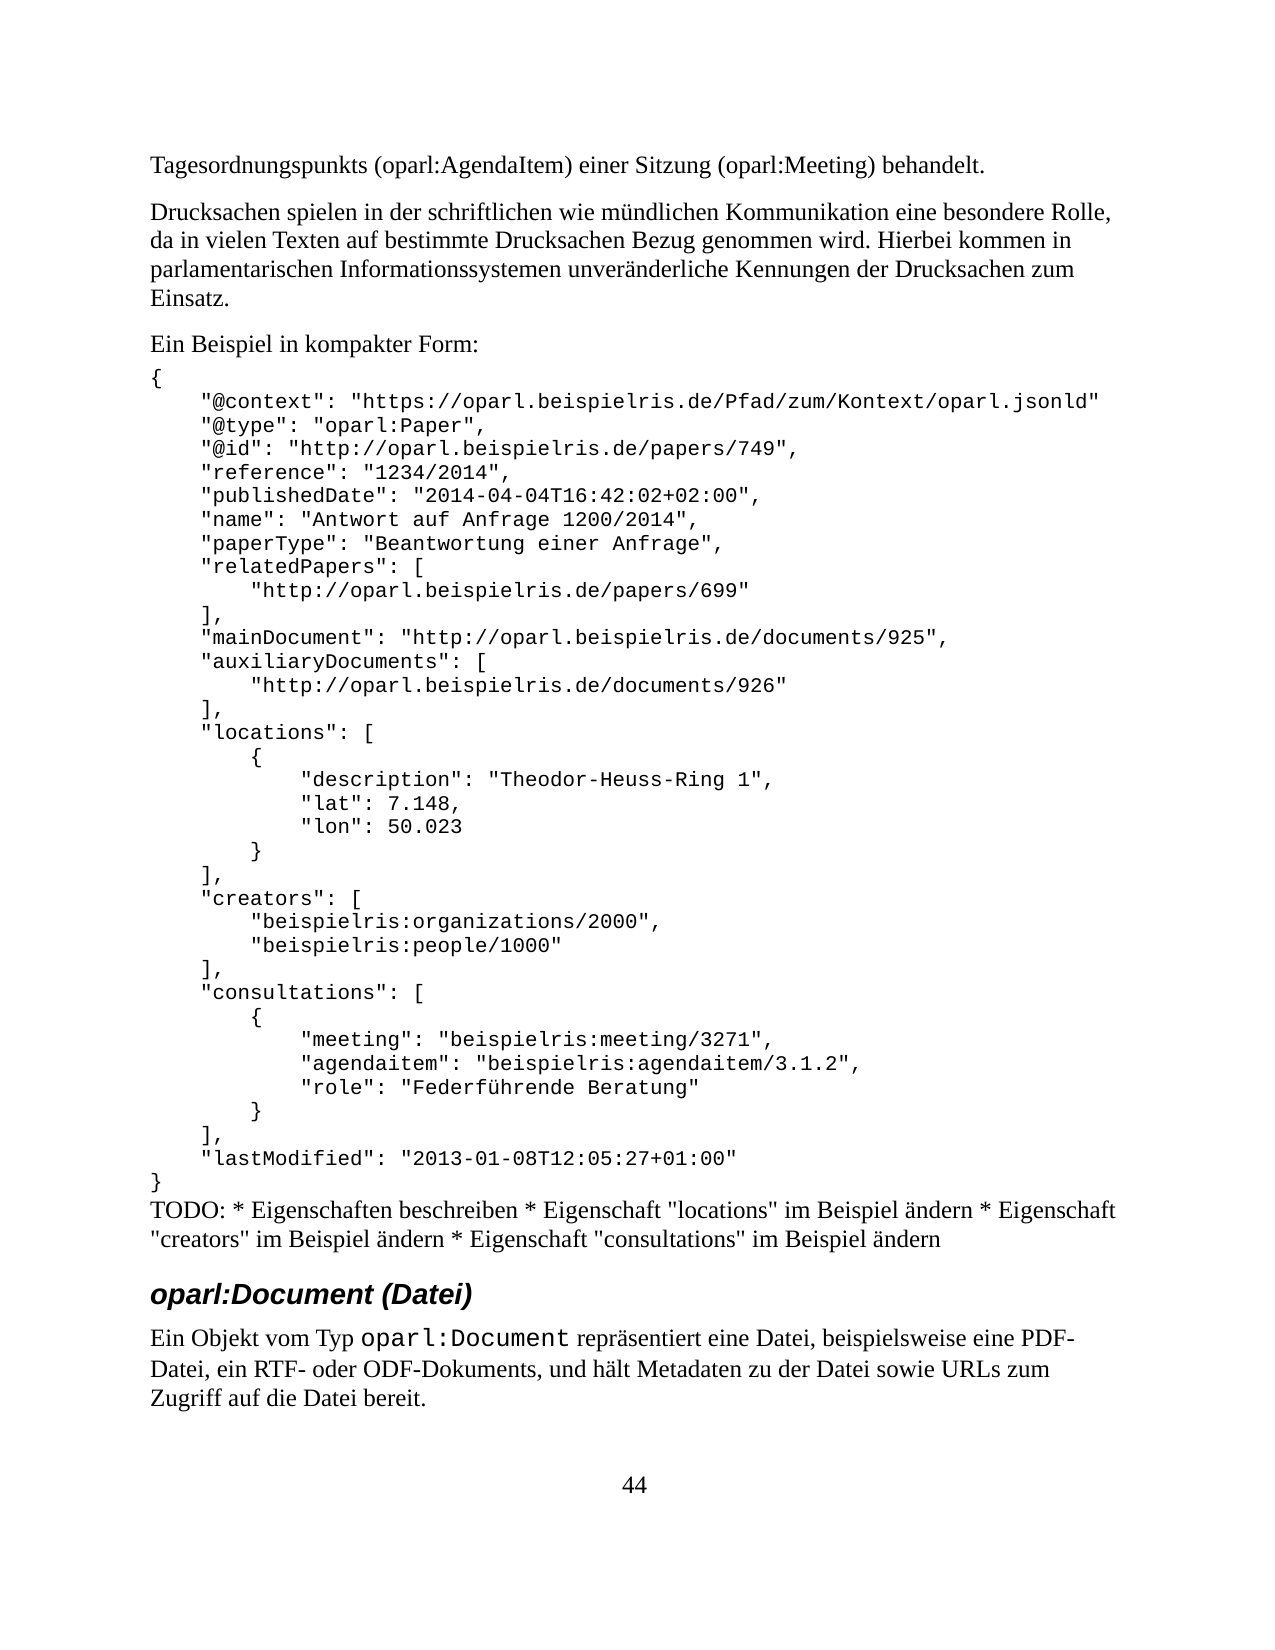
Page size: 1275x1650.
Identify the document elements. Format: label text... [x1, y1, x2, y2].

text "mainDocument": "http://oparl.beispielris.de/documents/925", [150, 627, 1125, 651]
text "role": "Federführende Beratung" [150, 1077, 1125, 1100]
text "lon": 50.023 [150, 817, 1125, 840]
text ], [150, 1124, 1125, 1148]
text "consultations": [ [150, 982, 1125, 1006]
text Tagesordnungspunkts (oparl:AgendaItem) einer Sitzung (oparl:Meeting) behandelt. [150, 150, 1125, 179]
text "creators": [ [150, 887, 1125, 911]
text "@type": "oparl:Paper", [150, 414, 1125, 438]
text "locations": [ [150, 722, 1125, 746]
text "meeting": "beispielris:meeting/3271", [150, 1029, 1125, 1053]
text "lastModified": "2013-01-08T12:05:27+01:00" [150, 1148, 1125, 1171]
text "auxiliaryDocuments": [ [150, 651, 1125, 675]
text } [150, 840, 1125, 864]
text Drucksachen spielen in der schriftlichen wie mündlichen Kommunikation eine besondere Rolle, da in vielen Texten auf bestimmte Drucksachen Bezug genommen wird. Hierbei kommen in parlamentarischen Informationssystemen unveränderliche Kennungen der Drucksachen zum Einsatz. [150, 197, 1125, 312]
text "paperType": "Beantwortung einer Anfrage", [150, 533, 1125, 556]
text ], [150, 958, 1125, 982]
text "beispielris:organizations/2000", [150, 911, 1125, 935]
text "publishedDate": "2014-04-04T16:42:02+02:00", [150, 486, 1125, 509]
text "agendaitem": "beispielris:agendaitem/3.1.2", [150, 1053, 1125, 1077]
text "lat": 7.148, [150, 793, 1125, 817]
text "http://oparl.beispielris.de/documents/926" [150, 675, 1125, 698]
text "description": "Theodor-Heuss-Ring 1", [150, 769, 1125, 793]
text { [150, 746, 1125, 769]
text "@id": "http://oparl.beispielris.de/papers/749", [150, 438, 1125, 462]
text ], [150, 604, 1125, 627]
text ], [150, 864, 1125, 887]
subtitle oparl:Document (Datei) [150, 1277, 1125, 1311]
text } [150, 1171, 1125, 1195]
text { [150, 1006, 1125, 1029]
text "http://oparl.beispielris.de/papers/699" [150, 580, 1125, 604]
text { [150, 367, 1125, 391]
text "name": "Antwort auf Anfrage 1200/2014", [150, 509, 1125, 533]
text ], [150, 698, 1125, 722]
text TODO: * Eigenschaften beschreiben * Eigenschaft "locations" im Beispiel ändern * Eigenschaft "creators" im Beispiel ändern * Eigenschaft "consultations" im Beispiel ändern [150, 1195, 1125, 1252]
text "reference": "1234/2014", [150, 462, 1125, 486]
text "@context": "https://oparl.beispielris.de/Pfad/zum/Kontext/oparl.jsonld" [150, 391, 1125, 414]
text Ein Beispiel in kompakter Form: [150, 329, 1125, 358]
text Ein Objekt vom Typ oparl:Document repräsentiert eine Datei, beispielsweise eine PDF-Datei, ein RTF- oder ODF-Dokuments, und hält Metadaten zu der Datei sowie URLs zum Zugriff auf die Datei bereit. [150, 1323, 1125, 1412]
text "relatedPapers": [ [150, 556, 1125, 580]
text "beispielris:people/1000" [150, 935, 1125, 958]
text } [150, 1100, 1125, 1124]
